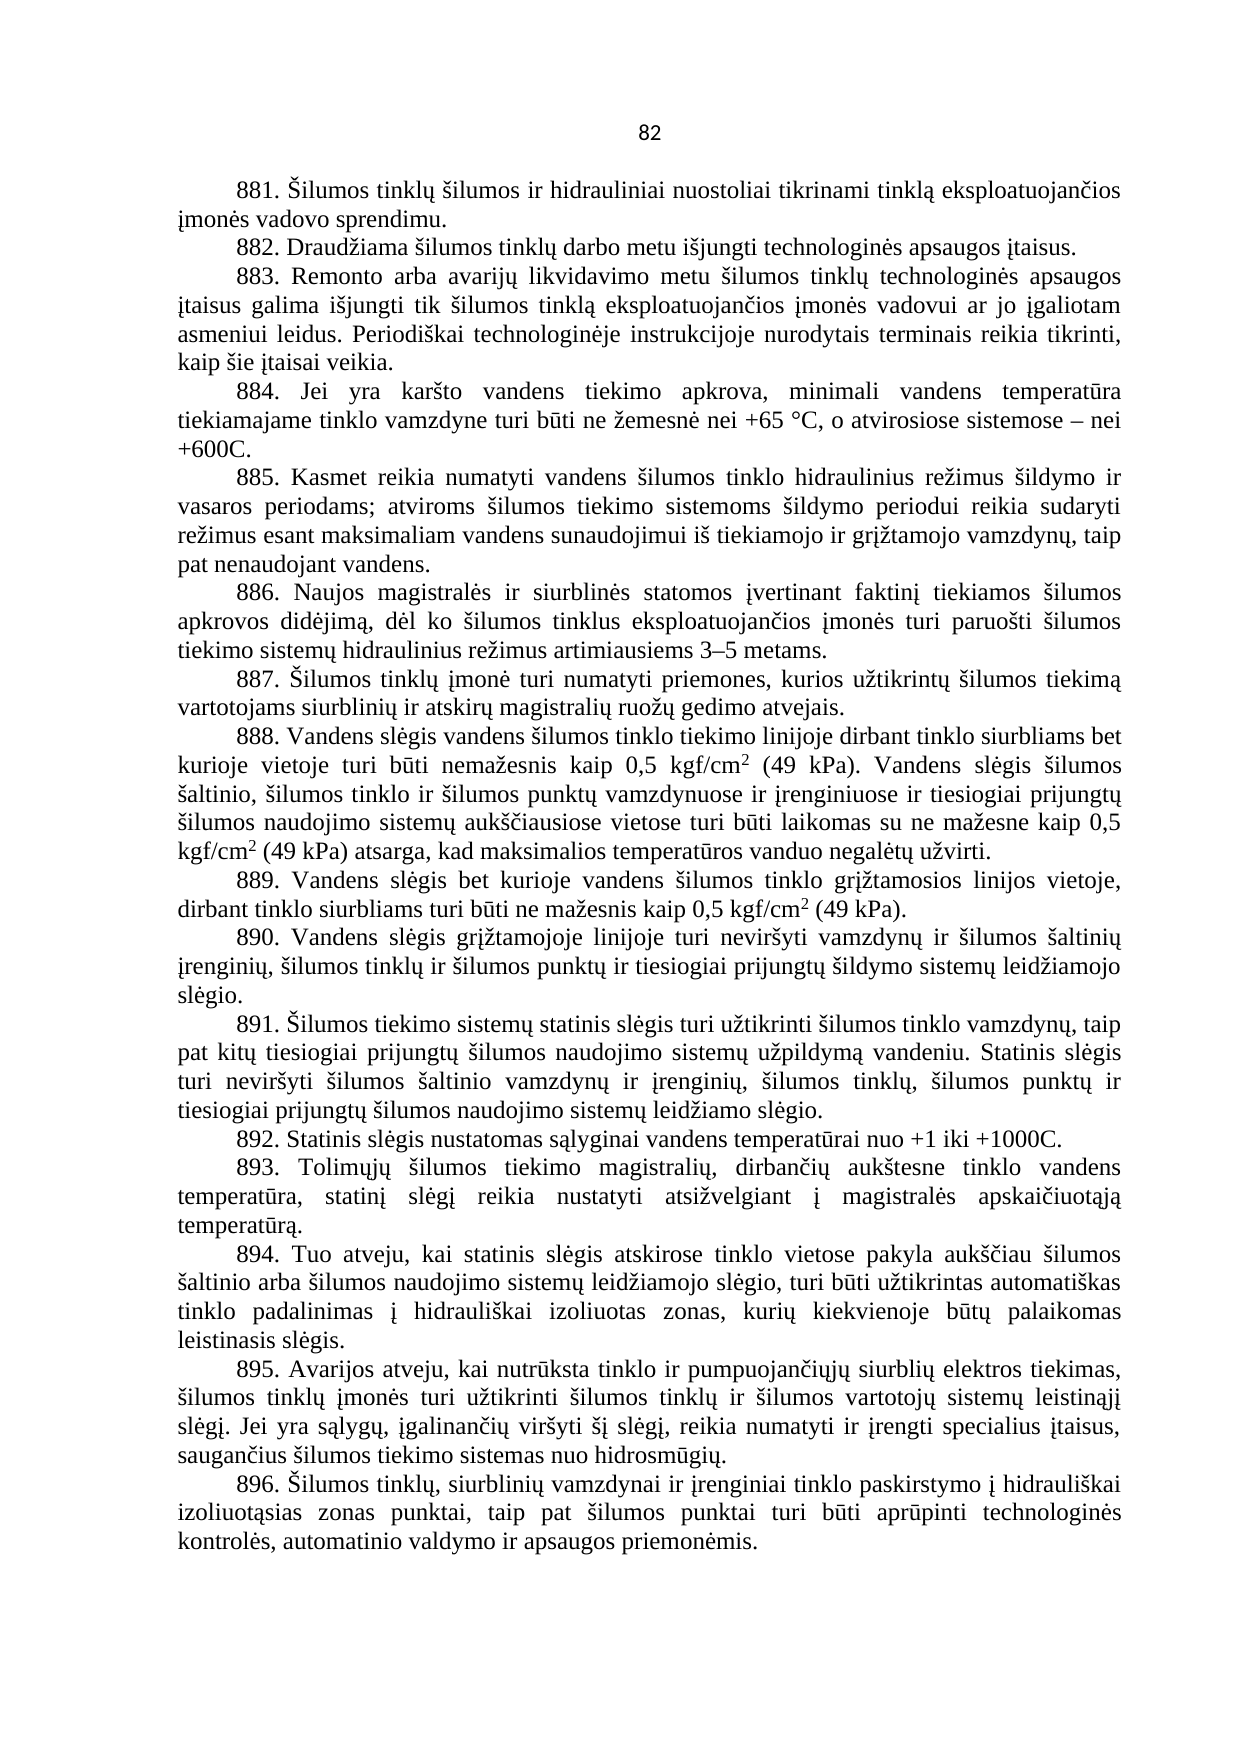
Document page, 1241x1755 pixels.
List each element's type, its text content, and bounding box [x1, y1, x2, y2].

text 893. Tolimųjų šilumos tiekimo magistralių, dirbančių aukštesne tinklo vandens temperatūra, statinį slėgį reikia nustatyti atsižvelgiant į magistralės apskaičiuotąją temperatūrą. [177, 1152, 1122, 1239]
text 896. Šilumos tinklų, siurblinių vamzdynai ir įrenginiai tinklo paskirstymo į hidrauliškai izoliuotąsias zonas punktai, taip pat šilumos punktai turi būti aprūpinti technologinės kontrolės, automatinio valdymo ir apsaugos priemonėmis. [177, 1469, 1122, 1555]
text 887. Šilumos tinklų įmonė turi numatyti priemones, kurios užtikrintų šilumos tiekimą vartotojams siurblinių ir atskirų magistralių ruožų gedimo atvejais. [177, 664, 1122, 721]
text 881. Šilumos tinklų šilumos ir hidrauliniai nuostoliai tikrinami tinklą eksploatuojančios įmonės vadovo sprendimu. [177, 175, 1122, 232]
text 895. Avarijos atveju, kai nutrūksta tinklo ir pumpuojančiųjų siurblių elektros tiekimas, šilumos tinklų įmonės turi užtikrinti šilumos tinklų ir šilumos vartotojų sistemų leistinąjį slėgį. Jei yra sąlygų, įgalinančių viršyti šį slėgį, reikia numatyti ir įrengti specialius įtaisus, saugančius šilumos tiekimo sistemas nuo hidrosmūgių. [177, 1354, 1122, 1469]
text 882. Draudžiama šilumos tinklų darbo metu išjungti technologinės apsaugos įtaisus. [177, 232, 1122, 261]
text 892. Statinis slėgis nustatomas sąlyginai vandens temperatūrai nuo +1 iki +1000C. [177, 1124, 1122, 1152]
text 894. Tuo atveju, kai statinis slėgis atskirose tinklo vietose pakyla aukščiau šilumos šaltinio arba šilumos naudojimo sistemų leidžiamojo slėgio, turi būti užtikrintas automatiškas tinklo padalinimas į hidrauliškai izoliuotas zonas, kurių kiekvienoje būtų palaikomas leistinasis slėgis. [177, 1239, 1122, 1354]
text 886. Naujos magistralės ir siurblinės statomos įvertinant faktinį tiekiamos šilumos apkrovos didėjimą, dėl ko šilumos tinklus eksploatuojančios įmonės turi paruošti šilumos tiekimo sistemų hidraulinius režimus artimiausiems 3–5 metams. [177, 577, 1122, 664]
text 885. Kasmet reikia numatyti vandens šilumos tinklo hidraulinius režimus šildymo ir vasaros periodams; atviroms šilumos tiekimo sistemoms šildymo periodui reikia sudaryti režimus esant maksimaliam vandens sunaudojimui iš tiekiamojo ir grįžtamojo vamzdynų, taip pat nenaudojant vandens. [177, 462, 1122, 577]
text 889. Vandens slėgis bet kurioje vandens šilumos tinklo grįžtamosios linijos vietoje, dirbant tinklo siurbliams turi būti ne mažesnis kaip 0,5 kgf/cm2 (49 kPa). [177, 865, 1122, 922]
text 888. Vandens slėgis vandens šilumos tinklo tiekimo linijoje dirbant tinklo siurbliams bet kurioje vietoje turi būti nemažesnis kaip 0,5 kgf/cm2 (49 kPa). Vandens slėgis šilumos šaltinio, šilumos tinklo ir šilumos punktų vamzdynuose ir įrenginiuose ir tiesiogiai prijungtų šilumos naudojimo sistemų aukščiausiose vietose turi būti laikomas su ne mažesne kaip 0,5 kgf/cm2 (49 kPa) atsarga, kad maksimalios temperatūros vanduo negalėtų užvirti. [177, 721, 1122, 865]
text 890. Vandens slėgis grįžtamojoje linijoje turi neviršyti vamzdynų ir šilumos šaltinių įrenginių, šilumos tinklų ir šilumos punktų ir tiesiogiai prijungtų šildymo sistemų leidžiamojo slėgio. [177, 922, 1122, 1009]
text 883. Remonto arba avarijų likvidavimo metu šilumos tinklų technologinės apsaugos įtaisus galima išjungti tik šilumos tinklą eksploatuojančios įmonės vadovui ar jo įgaliotam asmeniui leidus. Periodiškai technologinėje instrukcijoje nurodytais terminais reikia tikrinti, kaip šie įtaisai veikia. [177, 261, 1122, 376]
text 891. Šilumos tiekimo sistemų statinis slėgis turi užtikrinti šilumos tinklo vamzdynų, taip pat kitų tiesiogiai prijungtų šilumos naudojimo sistemų užpildymą vandeniu. Statinis slėgis turi neviršyti šilumos šaltinio vamzdynų ir įrenginių, šilumos tinklų, šilumos punktų ir tiesiogiai prijungtų šilumos naudojimo sistemų leidžiamo slėgio. [177, 1009, 1122, 1124]
text 884. Jei yra karšto vandens tiekimo apkrova, minimali vandens temperatūra tiekiamajame tinklo vamzdyne turi būti ne žemesnė nei +65 °C, o atvirosiose sistemose – nei +600C. [177, 376, 1122, 462]
